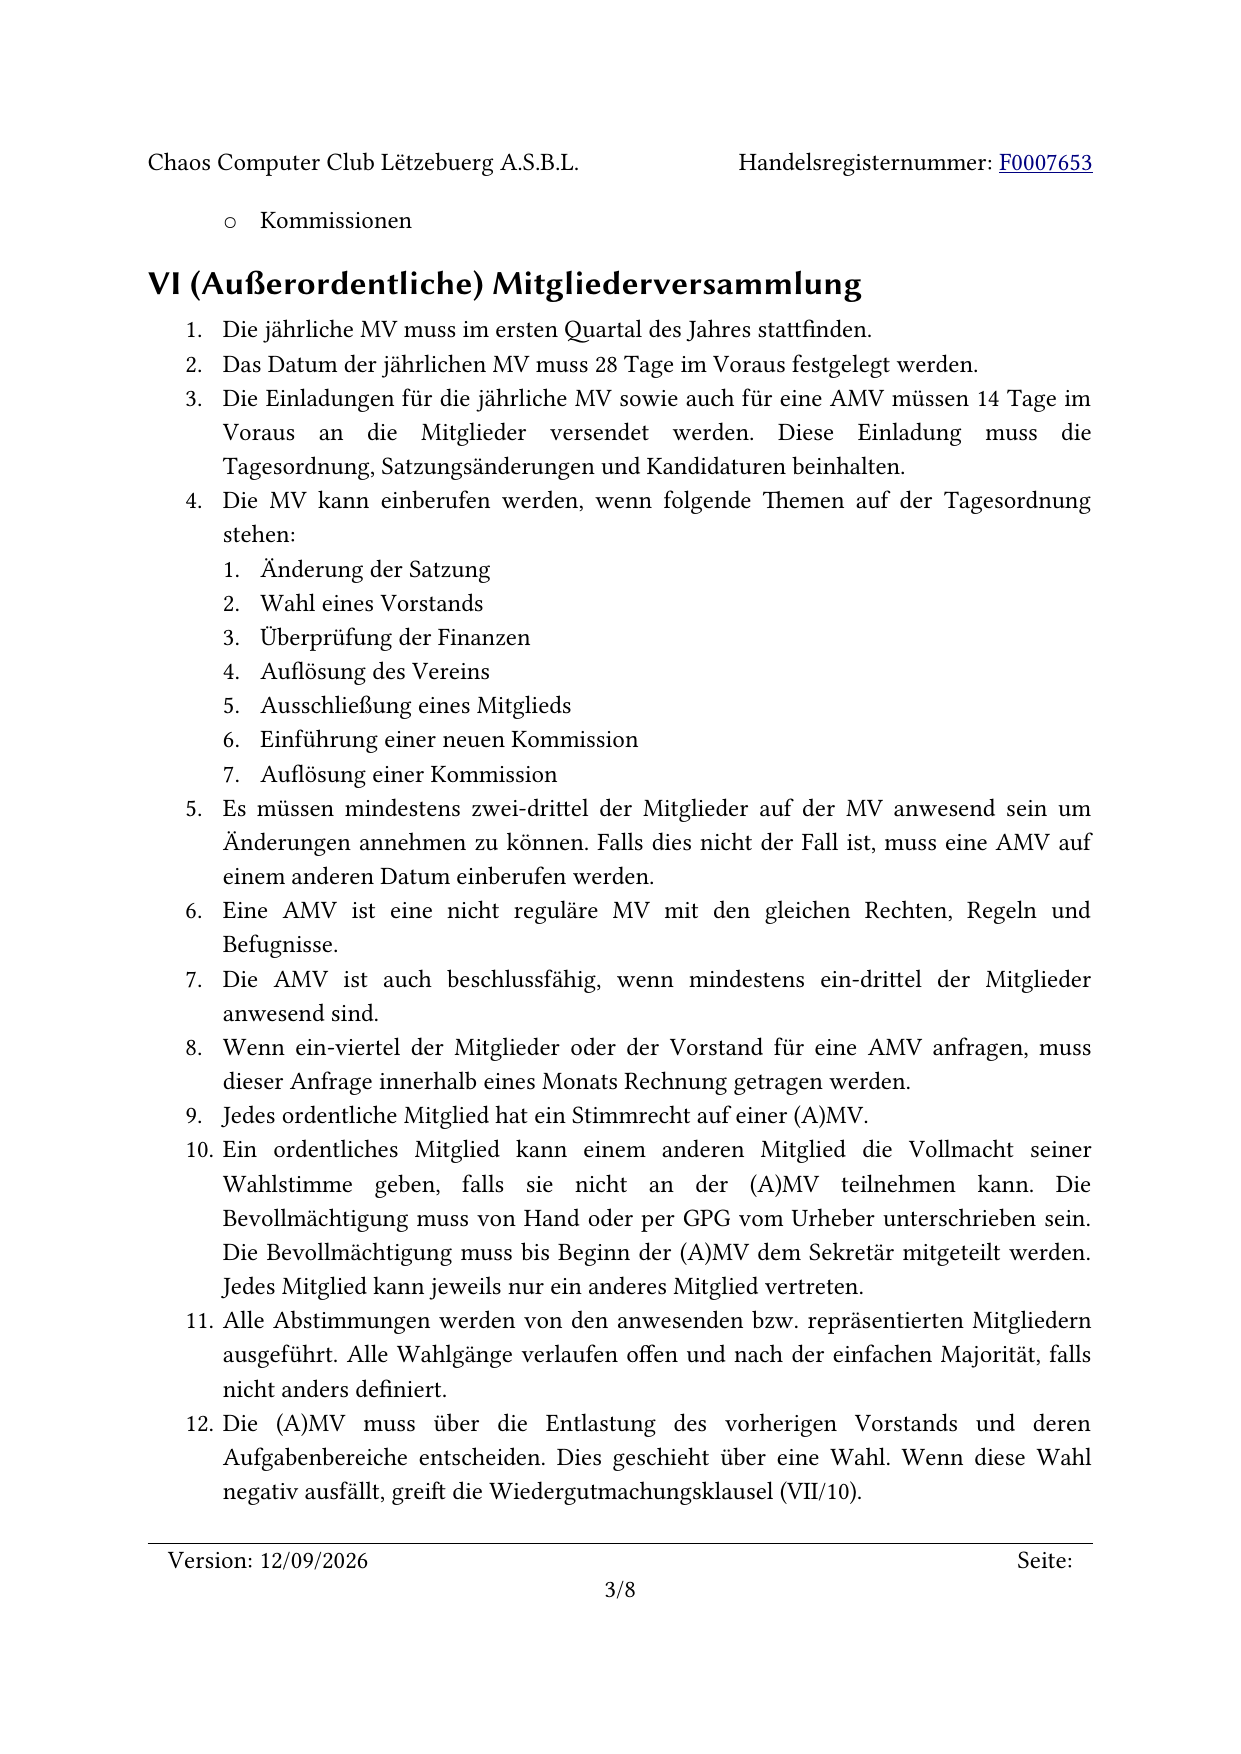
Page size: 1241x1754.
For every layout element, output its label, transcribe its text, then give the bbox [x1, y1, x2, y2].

list Kommissionen [223, 206, 1093, 234]
list Überprüfung der Finanzen [223, 623, 1093, 652]
list Die Einladungen für die jährliche MV sowie auch für eine AMV müssen 14 Tage im Voraus an die Mitglieder versendet werden. Diese Einladung muss die Tagesordnung, Satzungsänderungen und Kandidaturen beinhalten. [185, 384, 1093, 481]
list Die MV kann einberufen werden, wenn folgende Themen auf der Tagesordnung stehen: [185, 486, 1093, 549]
list Auflösung einer Kommission [223, 760, 1093, 788]
list Alle Abstimmungen werden von den anwesenden bzw. repräsentierten Mitgliedern ausgeführt. Alle Wahlgänge verlaufen offen und nach der einfachen Majorität, falls nicht anders definiert. [185, 1306, 1093, 1403]
list Es müssen mindestens zwei-drittel der Mitglieder auf der MV anwesend sein um Änderungen annehmen zu können. Falls dies nicht der Fall ist, muss eine AMV auf einem anderen Datum einberufen werden. [185, 794, 1093, 891]
subtitle VI (Außerordentliche) Mitgliederversammlung [148, 265, 1093, 303]
list Jedes ordentliche Mitglied hat ein Stimmrecht auf einer (A)MV. [185, 1101, 1093, 1130]
list Änderung der Satzung [223, 555, 1093, 583]
list Ein ordentliches Mitglied kann einem anderen Mitglied die Vollmacht seiner Wahlstimme geben, falls sie nicht an der (A)MV teilnehmen kann. Die Bevollmächtigung muss von Hand oder per GPG vom Urheber unterschrieben sein. Die Bevollmächtigung muss bis Beginn der (A)MV dem Sekretär mitgeteilt werden. Jedes Mitglied kann jeweils nur ein anderes Mitglied vertreten. [185, 1136, 1093, 1301]
list Das Datum der jährlichen MV muss 28 Tage im Voraus festgelegt werden. [185, 350, 1093, 378]
list Wenn ein-viertel der Mitglieder oder der Vorstand für eine AMV anfragen, muss dieser Anfrage innerhalb eines Monats Rechnung getragen werden. [185, 1033, 1093, 1096]
list Eine AMV ist eine nicht reguläre MV mit den gleichen Rechten, Regeln und Befugnisse. [185, 896, 1093, 959]
list Auflösung des Vereins [223, 657, 1093, 686]
list Wahl eines Vorstands [223, 589, 1093, 617]
list Die jährliche MV muss im ersten Quartal des Jahres stattfinden. [185, 316, 1093, 344]
list Einführung einer neuen Kommission [223, 726, 1093, 754]
list Die (A)MV muss über die Entlastung des vorherigen Vorstands und deren Aufgabenbereiche entscheiden. Dies geschieht über eine Wahl. Wenn diese Wahl negativ ausfällt, greift die Wiedergutmachungsklausel (VII/10). [185, 1409, 1093, 1506]
list Ausschließung eines Mitglieds [223, 691, 1093, 720]
list Die AMV ist auch beschlussfähig, wenn mindestens ein-drittel der Mitglieder anwesend sind. [185, 965, 1093, 1027]
